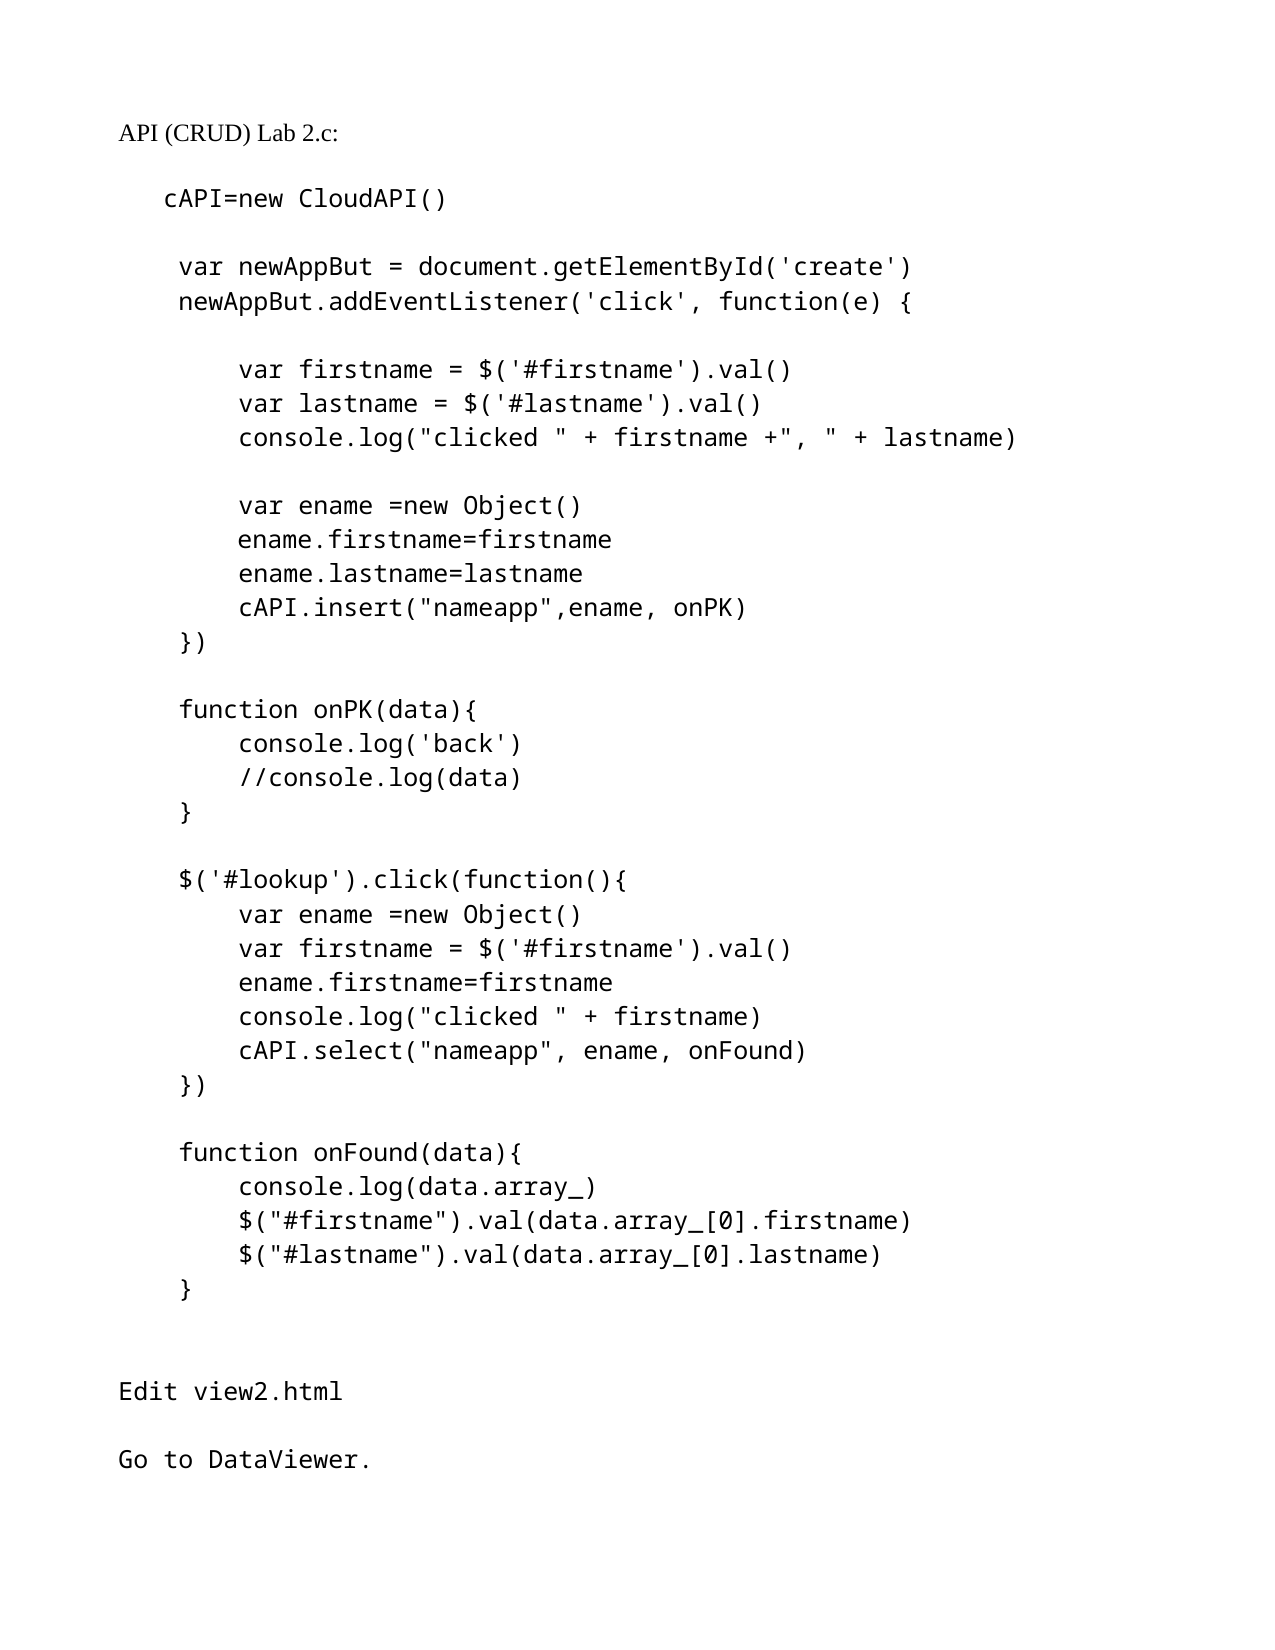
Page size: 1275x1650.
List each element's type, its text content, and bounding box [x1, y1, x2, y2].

text console.log('back') [118, 726, 1157, 760]
text var firstname = $('#firstname').val() [118, 351, 1157, 385]
text } [118, 794, 1157, 828]
text API (CRUD) Lab 2.c: [118, 118, 1157, 147]
text console.log("clicked " + firstname +", " + lastname) [118, 419, 1157, 453]
text }) [118, 624, 1157, 658]
text function onFound(data){ [118, 1135, 1157, 1169]
text $("#firstname").val(data.array_[0].firstname) [118, 1203, 1157, 1237]
text var lastname = $('#lastname').val() [118, 385, 1157, 419]
text $("#lastname").val(data.array_[0].lastname) [118, 1237, 1157, 1271]
text var firstname = $('#firstname').val() [118, 930, 1157, 964]
text Go to DataViewer. [118, 1441, 1157, 1475]
text Edit view2.html [118, 1373, 1157, 1407]
text ename.firstname=firstname [118, 522, 1157, 556]
text console.log("clicked " + firstname) [118, 998, 1157, 1032]
text var newAppBut = document.getElementById('create') [118, 249, 1157, 283]
text console.log(data.array_) [118, 1169, 1157, 1203]
text function onPK(data){ [118, 692, 1157, 726]
text var ename =new Object() [118, 896, 1157, 930]
text cAPI=new CloudAPI() [118, 181, 1157, 215]
text ename.lastname=lastname [118, 556, 1157, 590]
text $('#lookup').click(function(){ [118, 862, 1157, 896]
text } [118, 1271, 1157, 1305]
text newAppBut.addEventListener('click', function(e) { [118, 283, 1157, 317]
text var ename =new Object() [118, 487, 1157, 522]
text ename.firstname=firstname [118, 964, 1157, 998]
text }) [118, 1067, 1157, 1101]
text //console.log(data) [118, 760, 1157, 794]
text cAPI.select("nameapp", ename, onFound) [118, 1032, 1157, 1067]
text cAPI.insert("nameapp",ename, onPK) [118, 590, 1157, 624]
